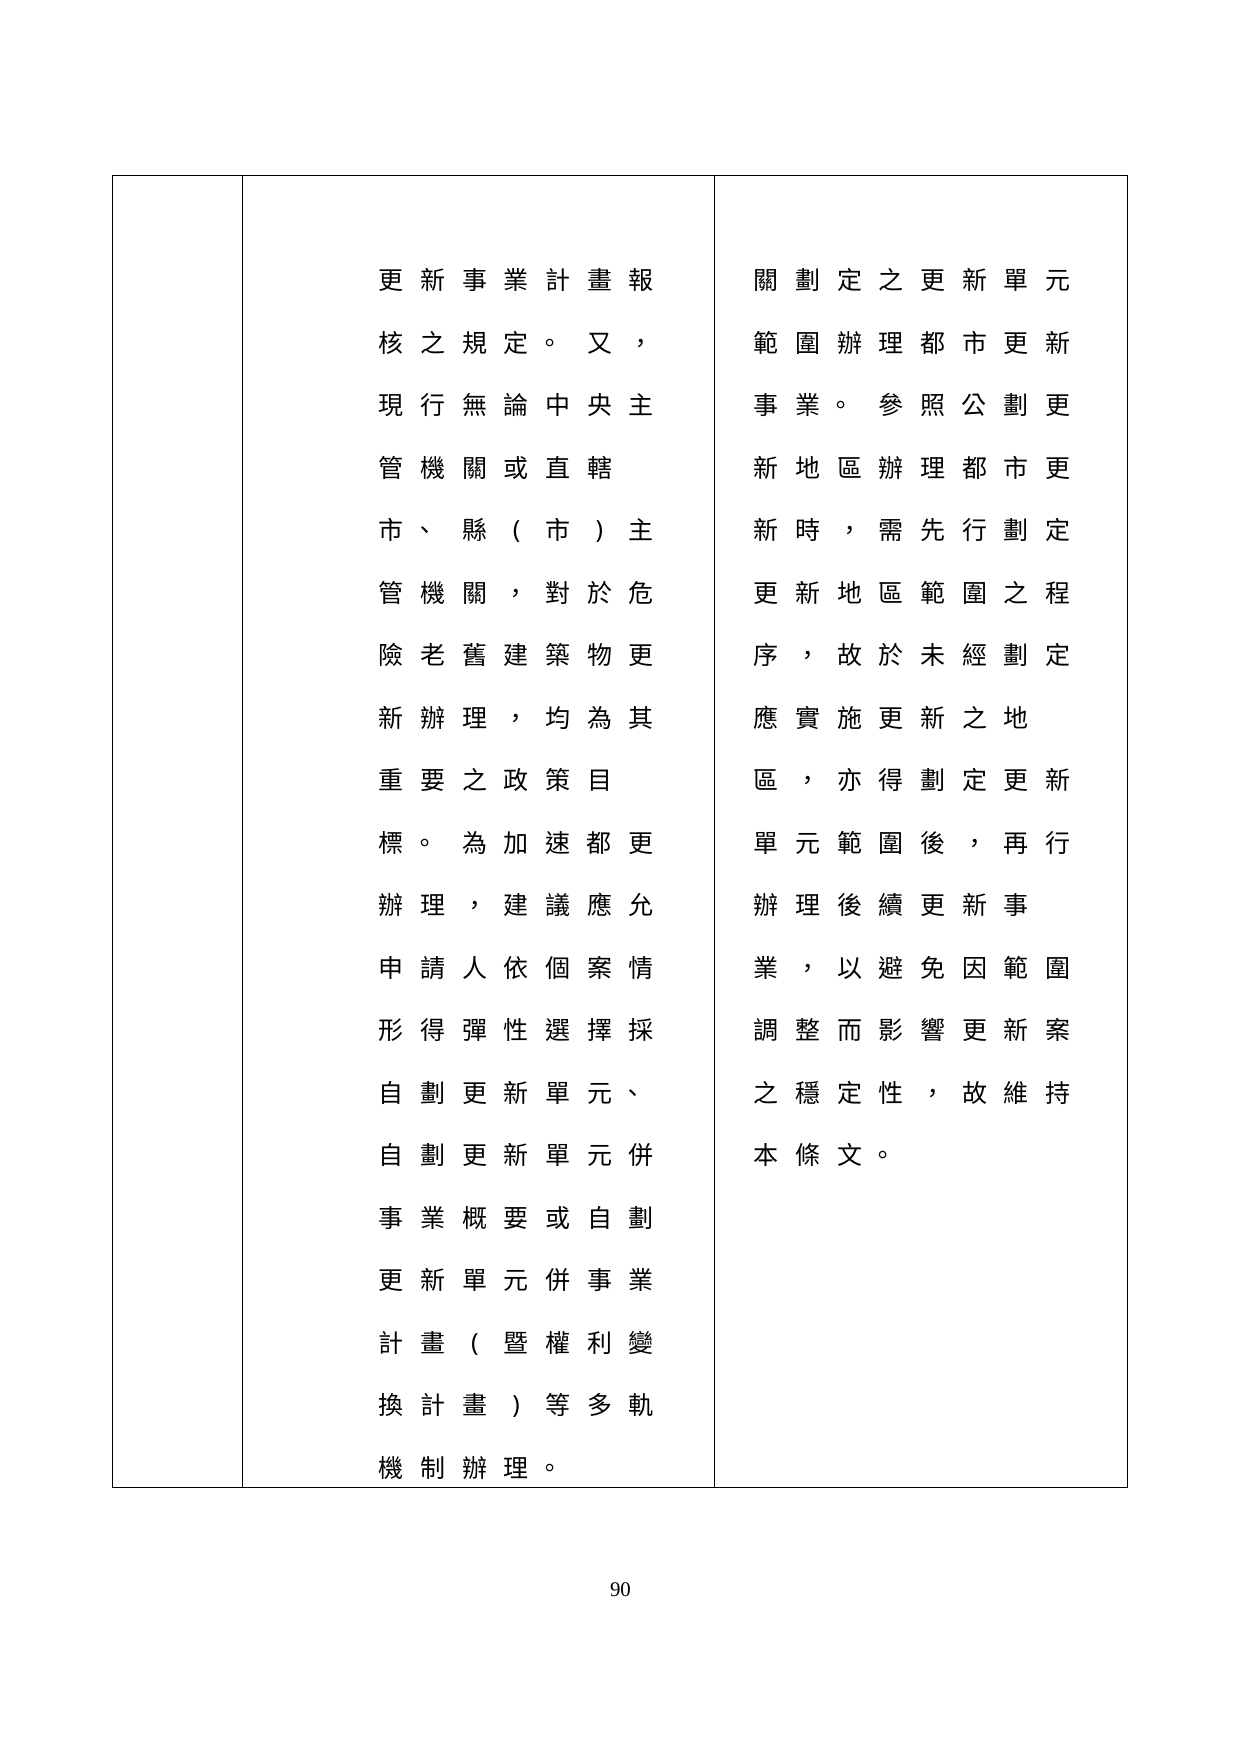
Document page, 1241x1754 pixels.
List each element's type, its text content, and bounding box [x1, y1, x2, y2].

table_cell [113, 176, 242, 1487]
table_cell 更新事業計畫報核之規定。又，現行無論中央主管機關或直轄市、縣(市)主管機關，對於危險老舊建築物更新辦理，均為其重要之政策目標。為加速都更辦理，建議應允申請人依個案情形得彈性選擇採自劃更新單元、自劃更新單元併事業概要或自劃更新單元併事業計畫(暨權利變換計畫)等多軌機制辦理。 [243, 176, 714, 1487]
table_cell 關劃定之更新單元範圍辦理都市更新事業。參照公劃更新地區辦理都市更新時，需先行劃定更新地區範圍之程序，故於未經劃定應實施更新之地區，亦得劃定更新單元範圍後，再行辦理後續更新事業，以避免因範圍調整而影響更新案之穩定性，故維持本條文。 [715, 176, 1127, 1487]
